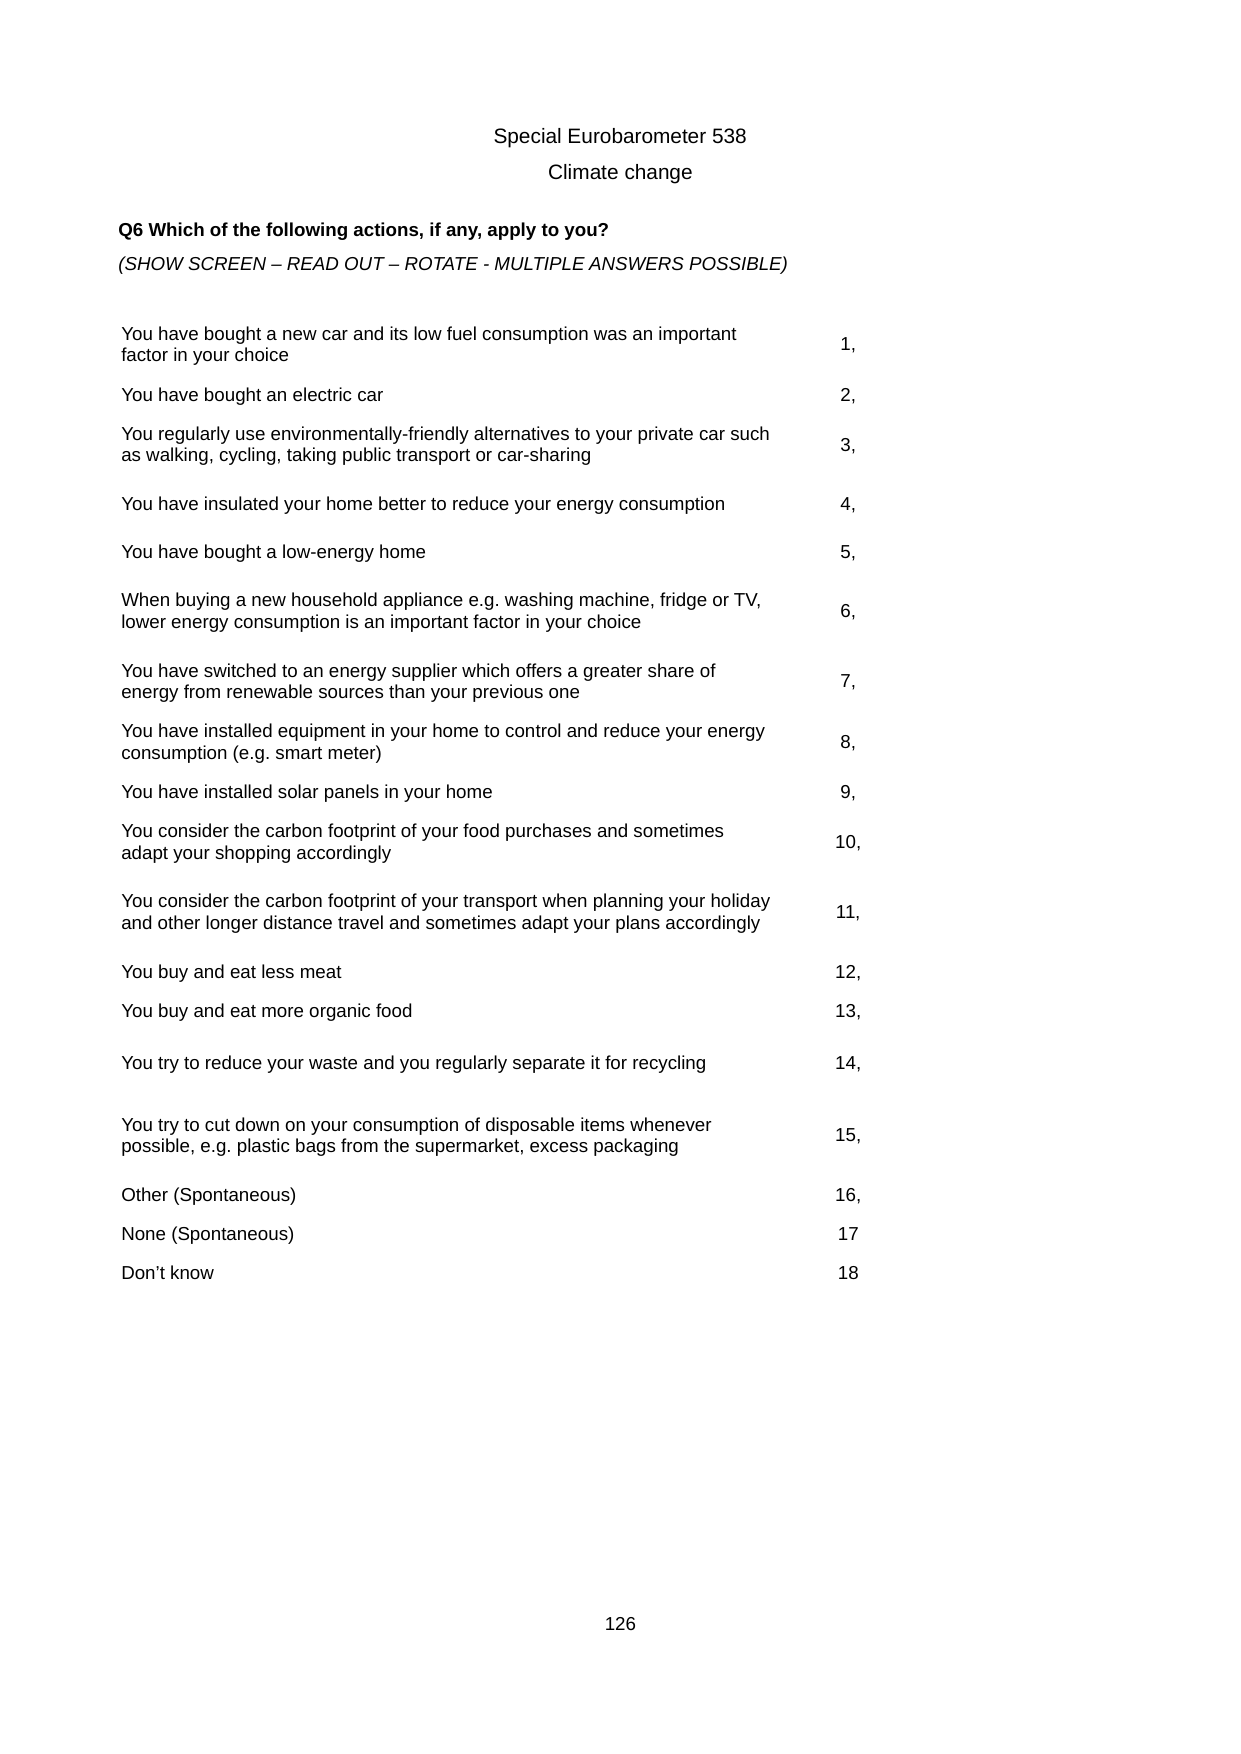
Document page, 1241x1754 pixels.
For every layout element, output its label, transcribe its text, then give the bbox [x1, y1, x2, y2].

text Q6 Which of the following actions, if any, apply to you? [118, 219, 1122, 241]
table_cell You consider the carbon footprint of your transport when planning your holiday and other longer distance travel and sometimes adapt your plans accordingly [118, 872, 779, 952]
table_cell 13, [779, 991, 917, 1030]
table_cell Other (Spontaneous) [118, 1175, 779, 1214]
table_cell 4, [779, 475, 917, 532]
table_cell 15, [779, 1095, 917, 1174]
table_cell 17 [779, 1214, 917, 1253]
table_cell 3, [779, 414, 917, 474]
table_cell 7, [779, 651, 917, 711]
table_cell None (Spontaneous) [118, 1214, 779, 1253]
table_cell You have insulated your home better to reduce your energy consumption [118, 475, 779, 532]
table_cell You consider the carbon footprint of your food purchases and sometimes adapt your shopping accordingly [118, 811, 779, 872]
table_cell You buy and eat less meat [118, 952, 779, 991]
table_cell 2, [779, 375, 917, 414]
table_cell You have installed solar panels in your home [118, 772, 779, 811]
table_header You have bought a new car and its low fuel consumption was an important factor in your choice [118, 314, 779, 374]
table_cell When buying a new household appliance e.g. washing machine, fridge or TV, lower energy consumption is an important factor in your choice [118, 571, 779, 651]
table_cell You regularly use environmentally-friendly alternatives to your private car such as walking, cycling, taking public transport or car-sharing [118, 414, 779, 474]
table_cell You have bought an electric car [118, 375, 779, 414]
table_cell 12, [779, 952, 917, 991]
table_cell 11, [779, 872, 917, 952]
text (SHOW SCREEN – READ OUT – ROTATE - MULTIPLE ANSWERS POSSIBLE) [118, 253, 1122, 274]
table_cell You buy and eat more organic food [118, 991, 779, 1030]
table_cell You have installed equipment in your home to control and reduce your energy consumption (e.g. smart meter) [118, 711, 779, 772]
table_cell 8, [779, 711, 917, 772]
table_cell 6, [779, 571, 917, 651]
table_cell Don’t know [118, 1253, 779, 1292]
table_cell 5, [779, 532, 917, 571]
table_cell You have bought a low-energy home [118, 532, 779, 571]
table_cell You have switched to an energy supplier which offers a greater share of energy from renewable sources than your previous one [118, 651, 779, 711]
table_cell 18 [779, 1253, 917, 1292]
table_cell 10, [779, 811, 917, 872]
table_cell You try to cut down on your consumption of disposable items whenever possible, e.g. plastic bags from the supermarket, excess packaging [118, 1095, 779, 1174]
table_cell You try to reduce your waste and you regularly separate it for recycling [118, 1030, 779, 1095]
table_cell 9, [779, 772, 917, 811]
table_header 1, [779, 314, 917, 374]
table_cell 16, [779, 1175, 917, 1214]
table_cell 14, [779, 1030, 917, 1095]
